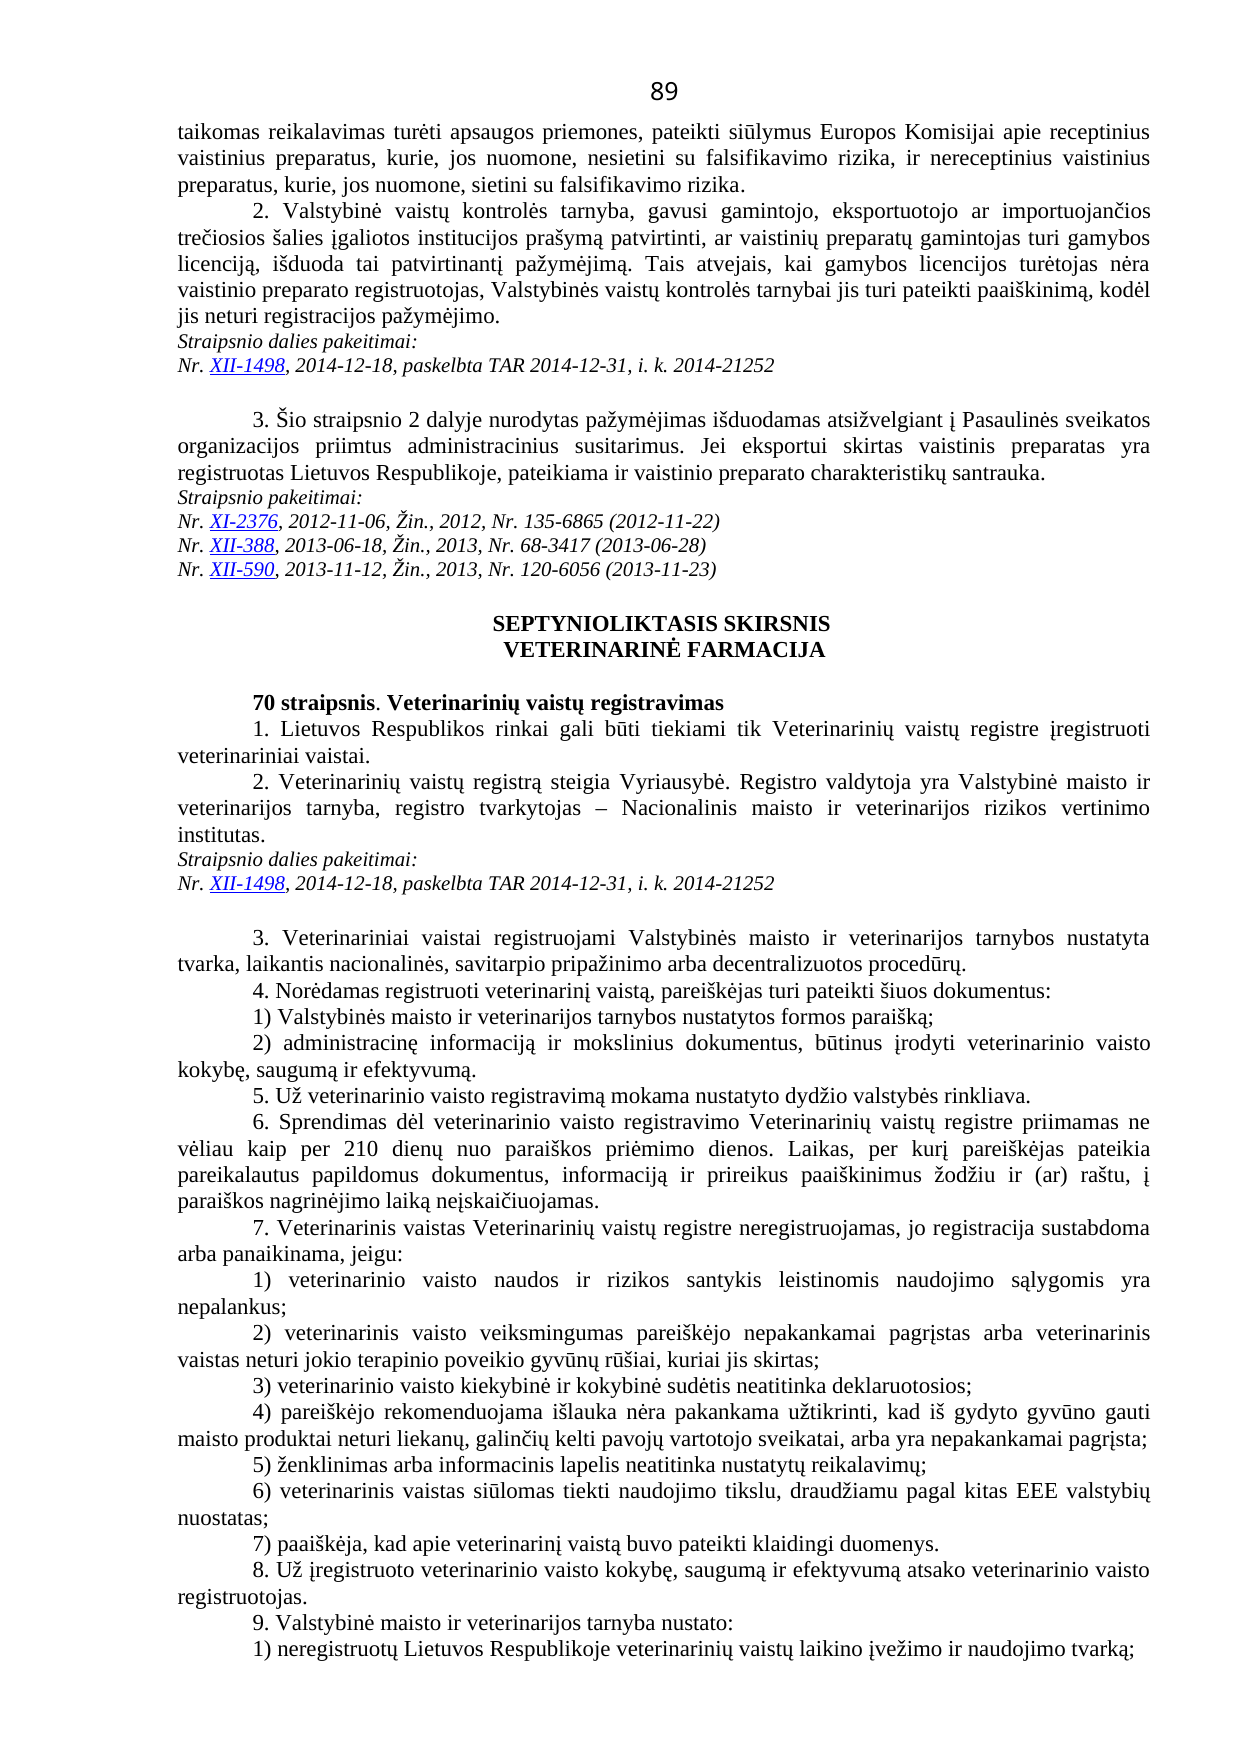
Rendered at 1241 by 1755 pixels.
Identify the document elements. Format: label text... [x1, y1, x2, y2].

text Nr. XI-2376, 2012-11-06, Žin., 2012, Nr. 135-6865 (2012-11-22) [177, 509, 1152, 533]
text 5. Už veterinarinio vaisto registravimą mokama nustatyto dydžio valstybės rinkliava. [177, 1082, 1152, 1108]
text Straipsnio pakeitimai: [177, 485, 1152, 509]
text 2) administracinę informaciją ir mokslinius dokumentus, būtinus įrodyti veterinarinio vaisto kokybę, saugumą ir efektyvumą. [177, 1029, 1152, 1082]
text 4. Norėdamas registruoti veterinarinį vaistą, pareiškėjas turi pateikti šiuos dokumentus: [177, 977, 1152, 1003]
text SEPTYNIOLIKTASIS skIRSNIS [177, 610, 1152, 636]
text Nr. XII-590, 2013-11-12, Žin., 2013, Nr. 120-6056 (2013-11-23) [177, 557, 1152, 581]
text 2. Valstybinė vaistų kontrolės tarnyba, gavusi gamintojo, eksportuotojo ar importuojančios trečiosios šalies įgaliotos institucijos prašymą patvirtinti, ar vaistinių preparatų gamintojas turi gamybos licenciją, išduoda tai patvirtinantį pažymėjimą. Tais atvejais, kai gamybos licencijos turėtojas nėra vaistinio preparato registruotojas, Valstybinės vaistų kontrolės tarnybai jis turi pateikti paaiškinimą, kodėl jis neturi registracijos pažymėjimo. [177, 197, 1152, 329]
text 6) veterinarinis vaistas siūlomas tiekti naudojimo tikslu, draudžiamu pagal kitas EEE valstybių nuostatas; [177, 1477, 1152, 1530]
text taikomas reikalavimas turėti apsaugos priemones, pateikti siūlymus Europos Komisijai apie receptinius vaistinius preparatus, kurie, jos nuomone, nesietini su falsifikavimo rizika, ir nereceptinius vaistinius preparatus, kurie, jos nuomone, sietini su falsifikavimo rizika. [177, 118, 1152, 197]
text 70 straipsnis. Veterinarinių vaistų registravimas [177, 689, 1152, 715]
text 1) Valstybinės maisto ir veterinarijos tarnybos nustatytos formos paraišką; [177, 1003, 1152, 1029]
text 2) veterinarinis vaisto veiksmingumas pareiškėjo nepakankamai pagrįstas arba veterinarinis vaistas neturi jokio terapinio poveikio gyvūnų rūšiai, kuriai jis skirtas; [177, 1319, 1152, 1372]
text 9. Valstybinė maisto ir veterinarijos tarnyba nustato: [177, 1609, 1152, 1636]
text Nr. XII-1498, 2014-12-18, paskelbta TAR 2014-12-31, i. k. 2014-21252 [177, 353, 1152, 377]
text Straipsnio dalies pakeitimai: [177, 847, 1152, 871]
text 3. Šio straipsnio 2 dalyje nurodytas pažymėjimas išduodamas atsižvelgiant į Pasaulinės sveikatos organizacijos priimtus administracinius susitarimus. Jei eksportui skirtas vaistinis preparatas yra registruotas Lietuvos Respublikoje, pateikiama ir vaistinio preparato charakteristikų santrauka. [177, 406, 1152, 485]
text 1) neregistruotų Lietuvos Respublikoje veterinarinių vaistų laikino įvežimo ir naudojimo tvarką; [177, 1636, 1152, 1662]
text 8. Už įregistruoto veterinarinio vaisto kokybę, saugumą ir efektyvumą atsako veterinarinio vaisto registruotojas. [177, 1556, 1152, 1609]
text 3) veterinarinio vaisto kiekybinė ir kokybinė sudėtis neatitinka deklaruotosios; [177, 1372, 1152, 1398]
text 4) pareiškėjo rekomenduojama išlauka nėra pakankama užtikrinti, kad iš gydyto gyvūno gauti maisto produktai neturi liekanų, galinčių kelti pavojų vartotojo sveikatai, arba yra nepakankamai pagrįsta; [177, 1398, 1152, 1451]
text VETERINARINĖ FarmaciJA [177, 636, 1152, 663]
text 1) veterinarinio vaisto naudos ir rizikos santykis leistinomis naudojimo sąlygomis yra nepalankus; [177, 1267, 1152, 1319]
text Straipsnio dalies pakeitimai: [177, 329, 1152, 353]
text Nr. XII-388, 2013-06-18, Žin., 2013, Nr. 68-3417 (2013-06-28) [177, 533, 1152, 557]
text 7) paaiškėja, kad apie veterinarinį vaistą buvo pateikti klaidingi duomenys. [177, 1530, 1152, 1556]
text 3. Veterinariniai vaistai registruojami Valstybinės maisto ir veterinarijos tarnybos nustatyta tvarka, laikantis nacionalinės, savitarpio pripažinimo arba decentralizuotos procedūrų. [177, 924, 1152, 977]
text 1. Lietuvos Respublikos rinkai gali būti tiekiami tik Veterinarinių vaistų registre įregistruoti veterinariniai vaistai. [177, 715, 1152, 768]
text 7. Veterinarinis vaistas Veterinarinių vaistų registre neregistruojamas, jo registracija sustabdoma arba panaikinama, jeigu: [177, 1214, 1152, 1267]
text 6. Sprendimas dėl veterinarinio vaisto registravimo Veterinarinių vaistų registre priimamas ne vėliau kaip per 210 dienų nuo paraiškos priėmimo dienos. Laikas, per kurį pareiškėjas pateikia pareikalautus papildomus dokumentus, informaciją ir prireikus paaiškinimus žodžiu ir (ar) raštu, į paraiškos nagrinėjimo laiką neįskaičiuojamas. [177, 1108, 1152, 1214]
text Nr. XII-1498, 2014-12-18, paskelbta TAR 2014-12-31, i. k. 2014-21252 [177, 871, 1152, 895]
text 2. Veterinarinių vaistų registrą steigia Vyriausybė. Registro valdytoja yra Valstybinė maisto ir veterinarijos tarnyba, registro tvarkytojas – Nacionalinis maisto ir veterinarijos rizikos vertinimo institutas. [177, 768, 1152, 847]
text 5) ženklinimas arba informacinis lapelis neatitinka nustatytų reikalavimų; [177, 1451, 1152, 1477]
